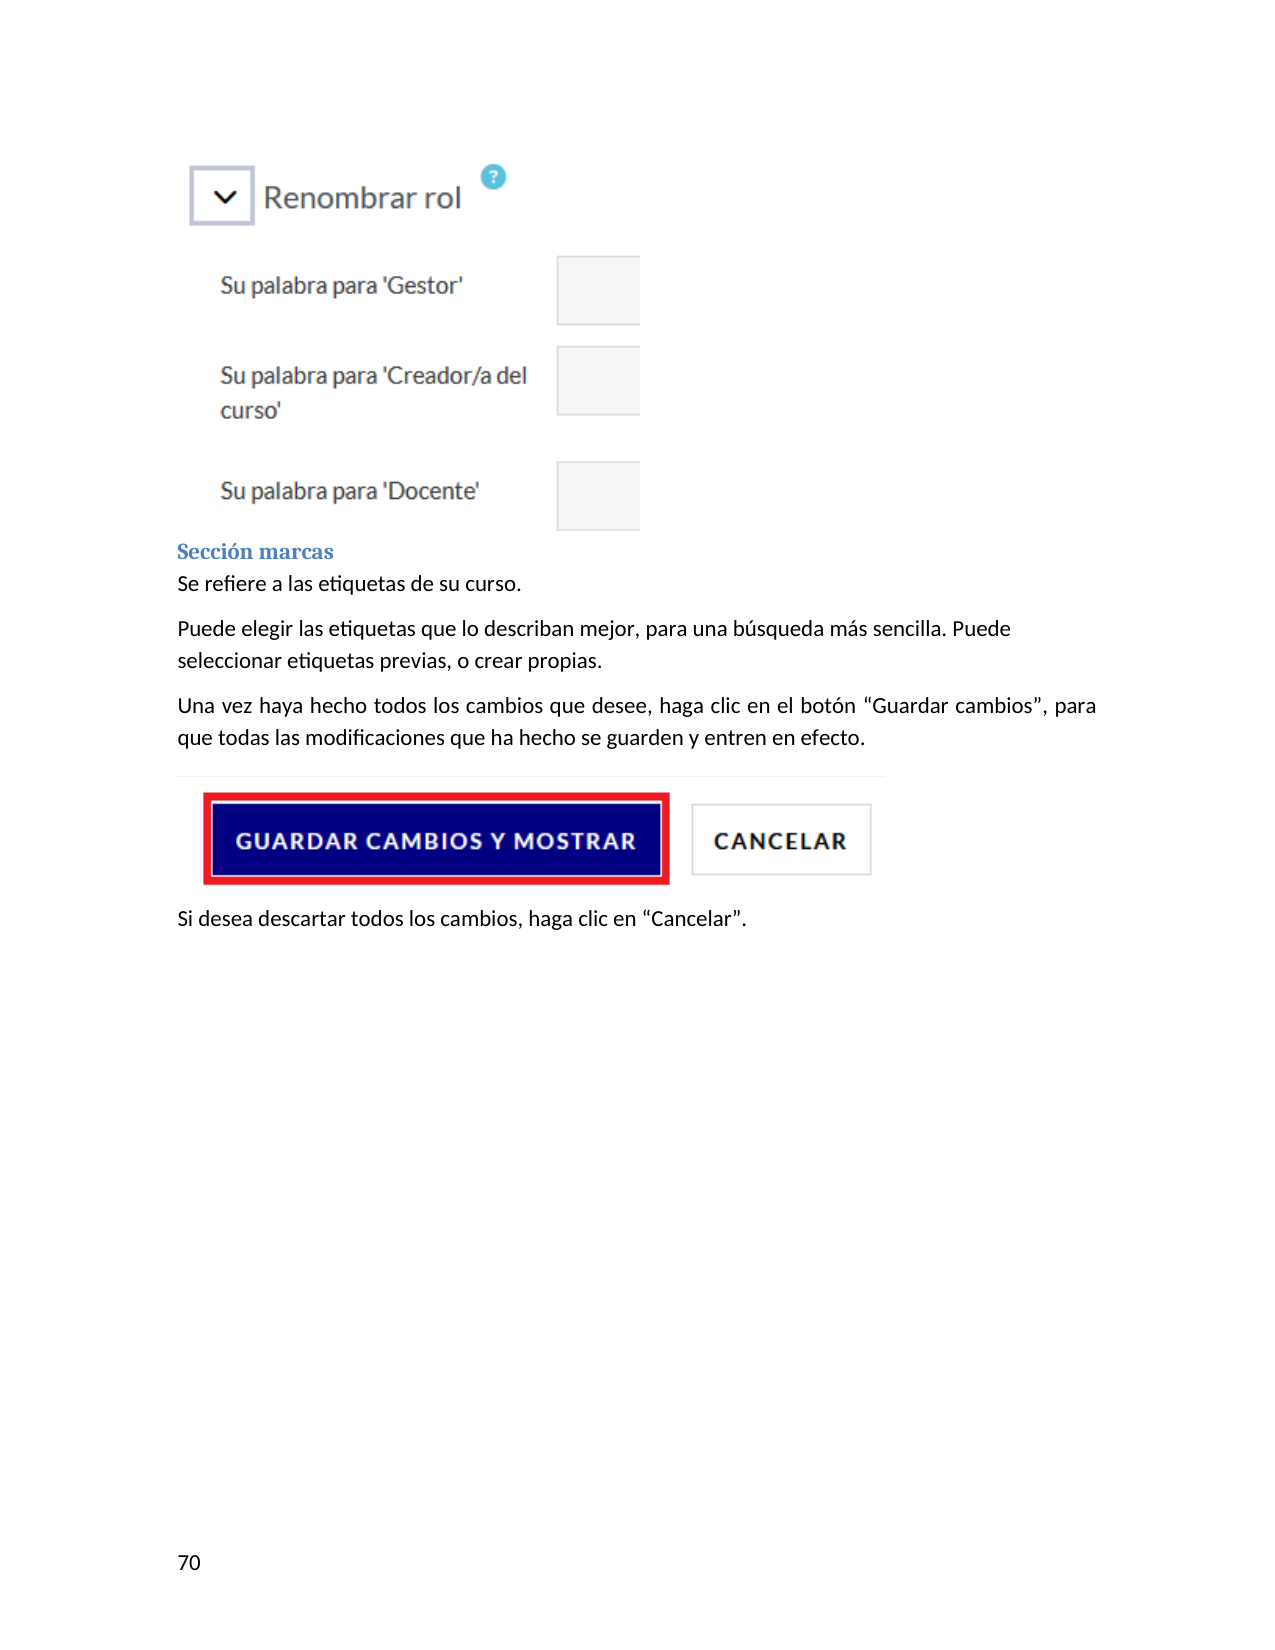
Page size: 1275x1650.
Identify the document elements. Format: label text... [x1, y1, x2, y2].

text Si desea descartar todos los cambios, haga clic en “Cancelar”. [177, 776, 1098, 932]
subtitle Sección marcas [177, 148, 1098, 565]
text Una vez haya hecho todos los cambios que desee, haga clic en el botón “Guardar cambios”, para que todas las modificaciones que ha hecho se guarden y entren en efecto. [177, 691, 1098, 751]
text Puede elegir las etiquetas que lo describan mejor, para una búsqueda más sencilla. Puede seleccionar etiquetas previas, o crear propias. [177, 614, 1098, 674]
text Se refiere a las etiquetas de su curso. [177, 569, 1098, 597]
